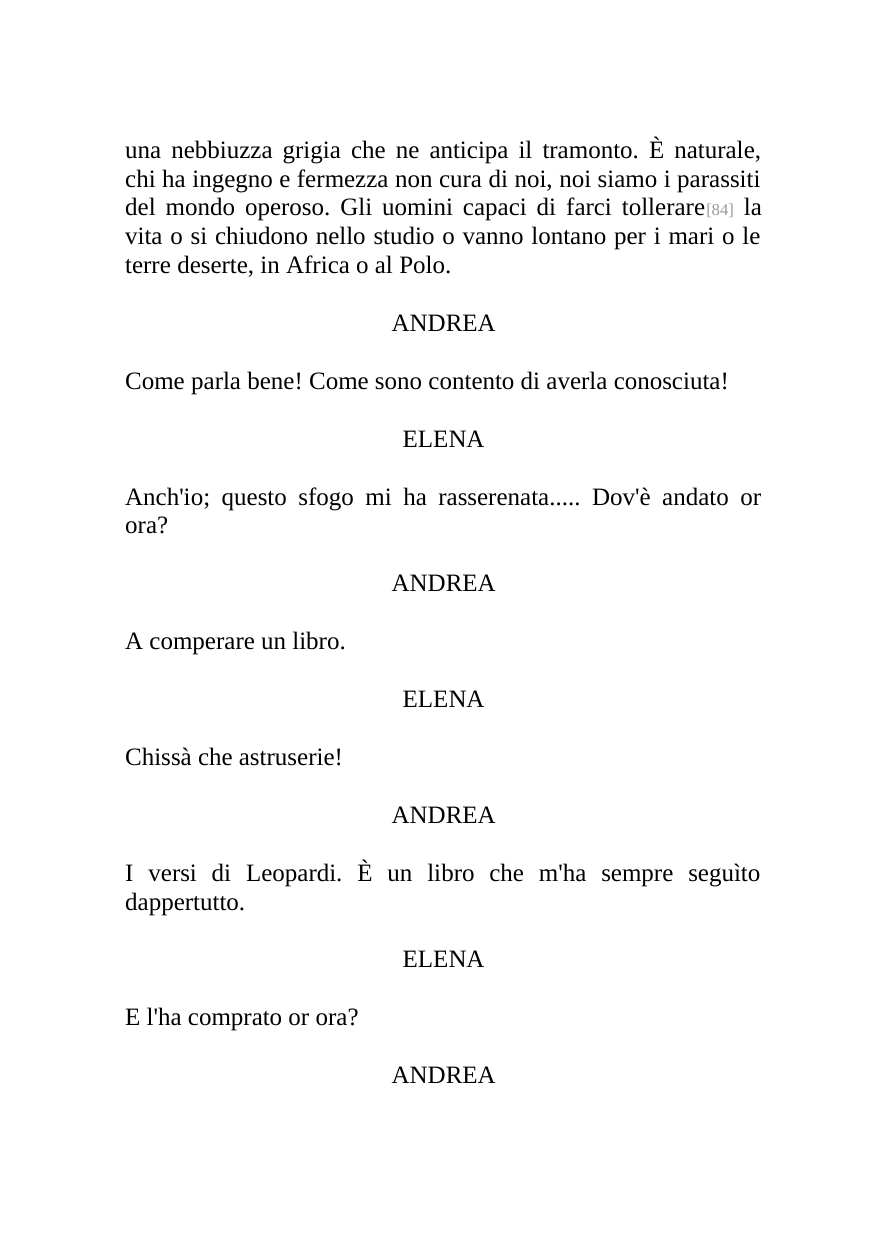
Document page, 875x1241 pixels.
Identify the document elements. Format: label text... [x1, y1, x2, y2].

text ELENA [125, 424, 762, 452]
text I versi di Leopardi. È un libro che m'ha sempre seguìto dappertutto. [125, 858, 762, 915]
text E l'ha comprato or ora? [125, 1002, 762, 1031]
text Come parla bene! Come sono contento di averla conosciuta! [125, 366, 762, 394]
text Chissà che astruserie! [125, 742, 762, 771]
text ANDREA [125, 308, 762, 337]
text ELENA [125, 944, 762, 973]
text ELENA [125, 684, 762, 713]
text Anch'io; questo sfogo mi ha rasserenata..... Dov'è andato or ora? [125, 482, 762, 539]
text ANDREA [125, 568, 762, 597]
text una nebbiuzza grigia che ne anticipa il tramonto. È naturale, chi ha ingegno e fermezza non cura di noi, noi siamo i parassiti del mondo operoso. Gli uomini capaci di farci tollerare[84] la vita o si chiudono nello studio o vanno lontano per i mari o le terre deserte, in Africa o al Polo. [125, 135, 762, 279]
text ANDREA [125, 1060, 762, 1089]
text ANDREA [125, 800, 762, 829]
text A comperare un libro. [125, 626, 762, 655]
